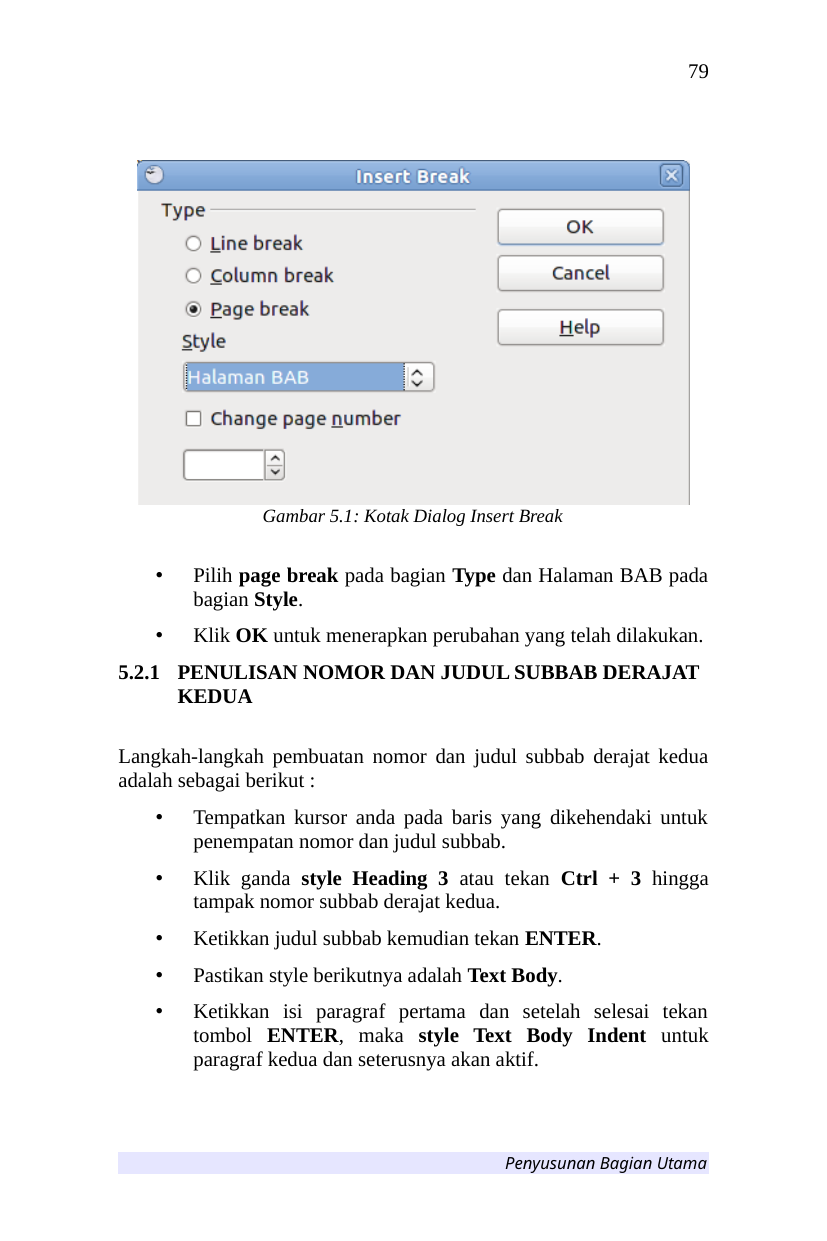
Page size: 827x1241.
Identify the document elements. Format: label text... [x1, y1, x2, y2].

picture [137, 160, 690, 505]
list Pastikan style berikutnya adalah Text Body. [156, 963, 709, 987]
subtitle Penulisan nomor dan judul subbab derajat kedua [118, 660, 709, 708]
list Ketikkan isi paragraf pertama dan setelah selesai tekan tombol ENTER, maka style Text Body Indent untuk paragraf kedua dan seterusnya akan aktif. [156, 999, 709, 1071]
text Langkah-langkah pembuatan nomor dan judul subbab derajat kedua adalah sebagai berikut : [118, 744, 709, 792]
list Klik ganda style Heading 3 atau tekan Ctrl + 3 hingga tampak nomor subbab derajat kedua. [156, 865, 709, 913]
list Pilih page break pada bagian Type dan Halaman BAB pada bagian Style. [156, 563, 709, 611]
list Tempatkan kursor anda pada baris yang dikehendaki untuk penempatan nomor dan judul subbab. [156, 805, 709, 853]
list Ketikkan judul subbab kemudian tekan ENTER. [156, 926, 709, 950]
list Gambar 5.1: Kotak Dialog Insert Break [137, 505, 690, 526]
list Klik OK untuk menerapkan perubahan yang telah dilakukan. [156, 623, 709, 647]
